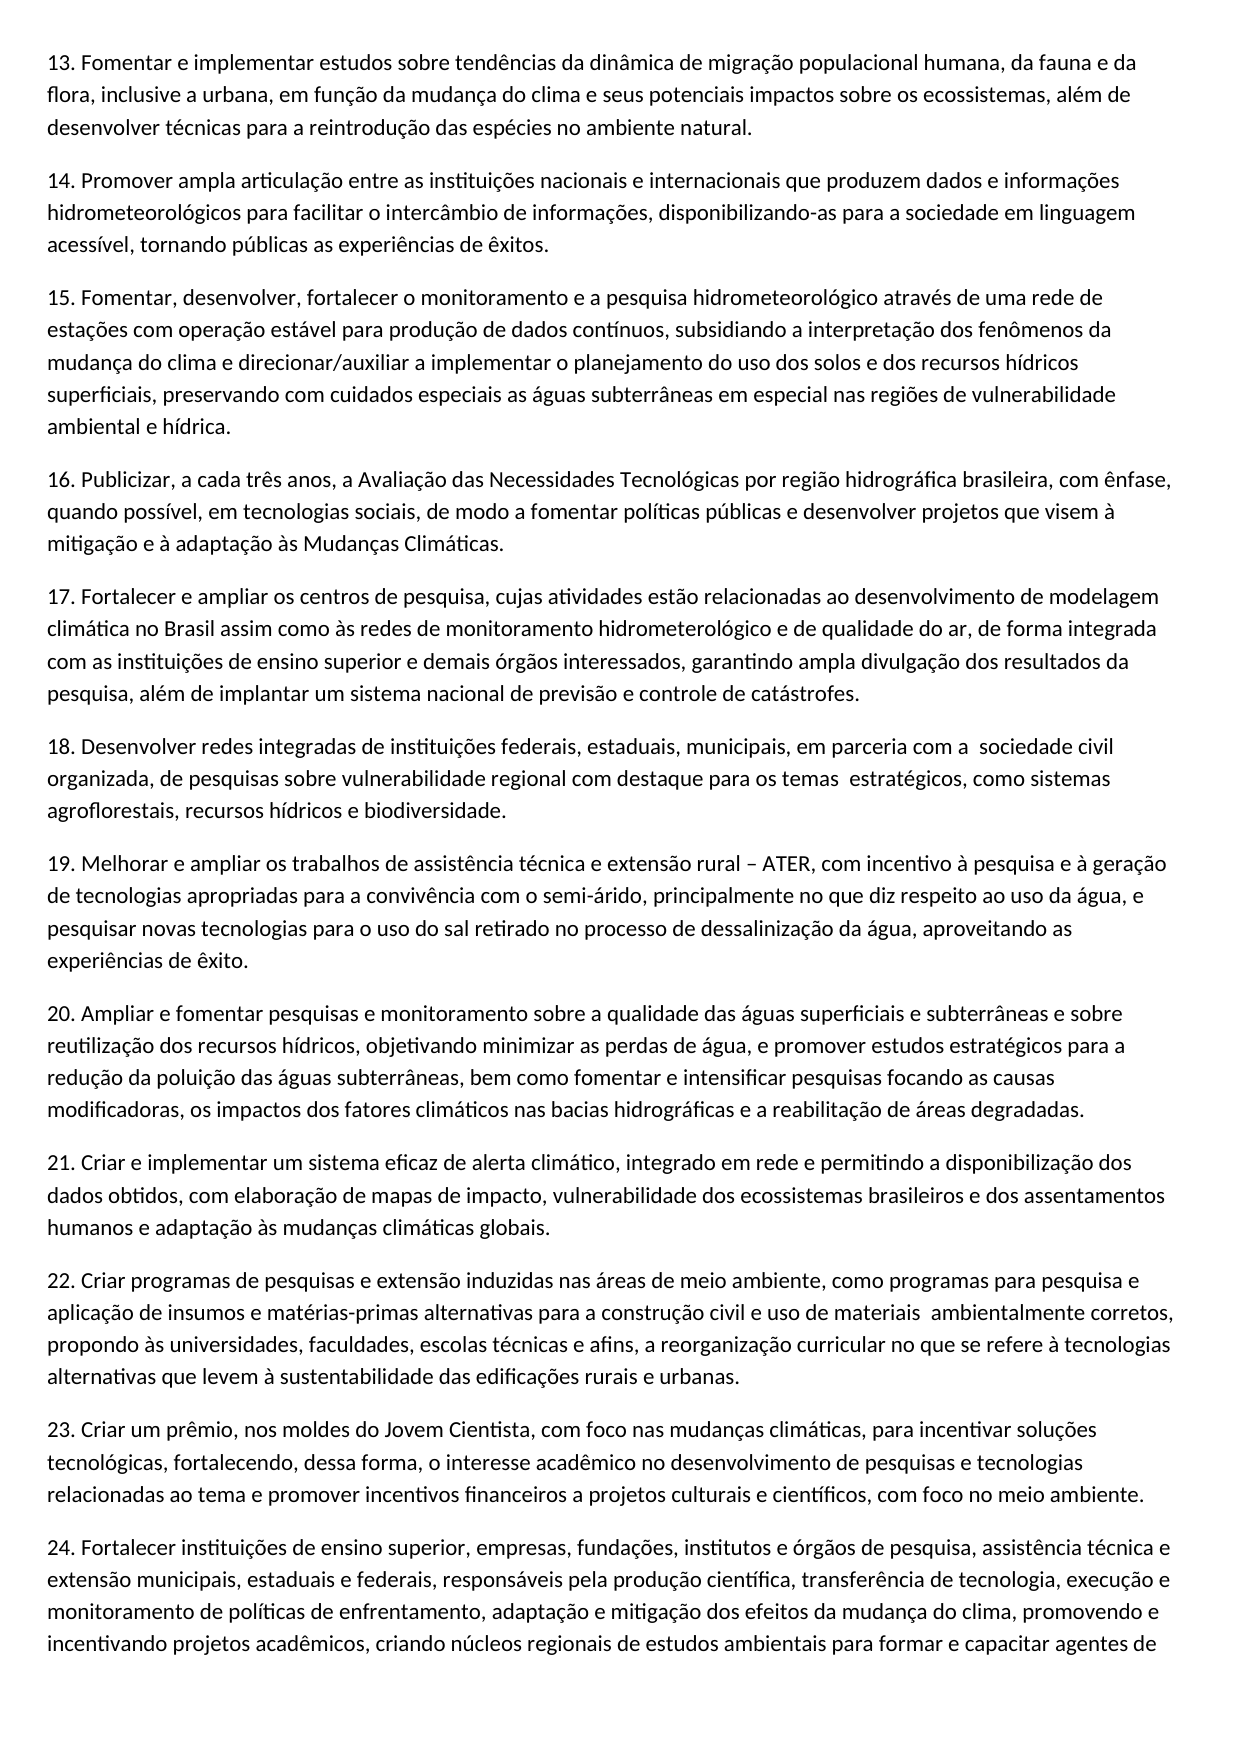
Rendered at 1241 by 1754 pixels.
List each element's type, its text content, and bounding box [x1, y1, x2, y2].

text 24. Fortalecer instituições de ensino superior, empresas, fundações, institutos e órgãos de pesquisa, assistência técnica e extensão municipais, estaduais e federais, responsáveis pela produção científica, transferência de tecnologia, execução e monitoramento de políticas de enfrentamento, adaptação e mitigação dos efeitos da mudança do clima, promovendo e incentivando projetos acadêmicos, criando núcleos regionais de estudos ambientais para formar e capacitar agentes de [47, 1533, 1181, 1657]
text 16. Publicizar, a cada três anos, a Avaliação das Necessidades Tecnológicas por região hidrográfica brasileira, com ênfase, quando possível, em tecnologias sociais, de modo a fomentar políticas públicas e desenvolver projetos que visem à mitigação e à adaptação às Mudanças Climáticas. [47, 465, 1181, 557]
text 21. Criar e implementar um sistema eficaz de alerta climático, integrado em rede e permitindo a disponibilização dos dados obtidos, com elaboração de mapas de impacto, vulnerabilidade dos ecossistemas brasileiros e dos assentamentos humanos e adaptação às mudanças climáticas globais. [47, 1148, 1181, 1241]
text 13. Fomentar e implementar estudos sobre tendências da dinâmica de migração populacional humana, da fauna e da flora, inclusive a urbana, em função da mudança do clima e seus potenciais impactos sobre os ecossistemas, além de desenvolver técnicas para a reintrodução das espécies no ambiente natural. [47, 48, 1181, 141]
text 18. Desenvolver redes integradas de instituições federais, estaduais, municipais, em parceria com a sociedade civil organizada, de pesquisas sobre vulnerabilidade regional com destaque para os temas estratégicos, como sistemas agroflorestais, recursos hídricos e biodiversidade. [47, 732, 1181, 824]
text 23. Criar um prêmio, nos moldes do Jovem Cientista, com foco nas mudanças climáticas, para incentivar soluções tecnológicas, fortalecendo, dessa forma, o interesse acadêmico no desenvolvimento de pesquisas e tecnologias relacionadas ao tema e promover incentivos financeiros a projetos culturais e científicos, com foco no meio ambiente. [47, 1416, 1181, 1508]
text 14. Promover ampla articulação entre as instituições nacionais e internacionais que produzem dados e informações hidrometeorológicos para facilitar o intercâmbio de informações, disponibilizando-as para a sociedade em linguagem acessível, tornando públicas as experiências de êxitos. [47, 166, 1181, 258]
text 15. Fomentar, desenvolver, fortalecer o monitoramento e a pesquisa hidrometeorológico através de uma rede de estações com operação estável para produção de dados contínuos, subsidiando a interpretação dos fenômenos da mudança do clima e direcionar/auxiliar a implementar o planejamento do uso dos solos e dos recursos hídricos superficiais, preservando com cuidados especiais as águas subterrâneas em especial nas regiões de vulnerabilidade ambiental e hídrica. [47, 283, 1181, 440]
text 17. Fortalecer e ampliar os centros de pesquisa, cujas atividades estão relacionadas ao desenvolvimento de modelagem climática no Brasil assim como às redes de monitoramento hidrometerológico e de qualidade do ar, de forma integrada com as instituições de ensino superior e demais órgãos interessados, garantindo ampla divulgação dos resultados da pesquisa, além de implantar um sistema nacional de previsão e controle de catástrofes. [47, 582, 1181, 707]
text 19. Melhorar e ampliar os trabalhos de assistência técnica e extensão rural – ATER, com incentivo à pesquisa e à geração de tecnologias apropriadas para a convivência com o semi-árido, principalmente no que diz respeito ao uso da água, e pesquisar novas tecnologias para o uso do sal retirado no processo de dessalinização da água, aproveitando as experiências de êxito. [47, 849, 1181, 974]
text 20. Ampliar e fomentar pesquisas e monitoramento sobre a qualidade das águas superficiais e subterrâneas e sobre reutilização dos recursos hídricos, objetivando minimizar as perdas de água, e promover estudos estratégicos para a redução da poluição das águas subterrâneas, bem como fomentar e intensificar pesquisas focando as causas modificadoras, os impactos dos fatores climáticos nas bacias hidrográficas e a reabilitação de áreas degradadas. [47, 999, 1181, 1123]
text 22. Criar programas de pesquisas e extensão induzidas nas áreas de meio ambiente, como programas para pesquisa e aplicação de insumos e matérias-primas alternativas para a construção civil e uso de materiais ambientalmente corretos, propondo às universidades, faculdades, escolas técnicas e afins, a reorganização curricular no que se refere à tecnologias alternativas que levem à sustentabilidade das edificações rurais e urbanas. [47, 1266, 1181, 1391]
